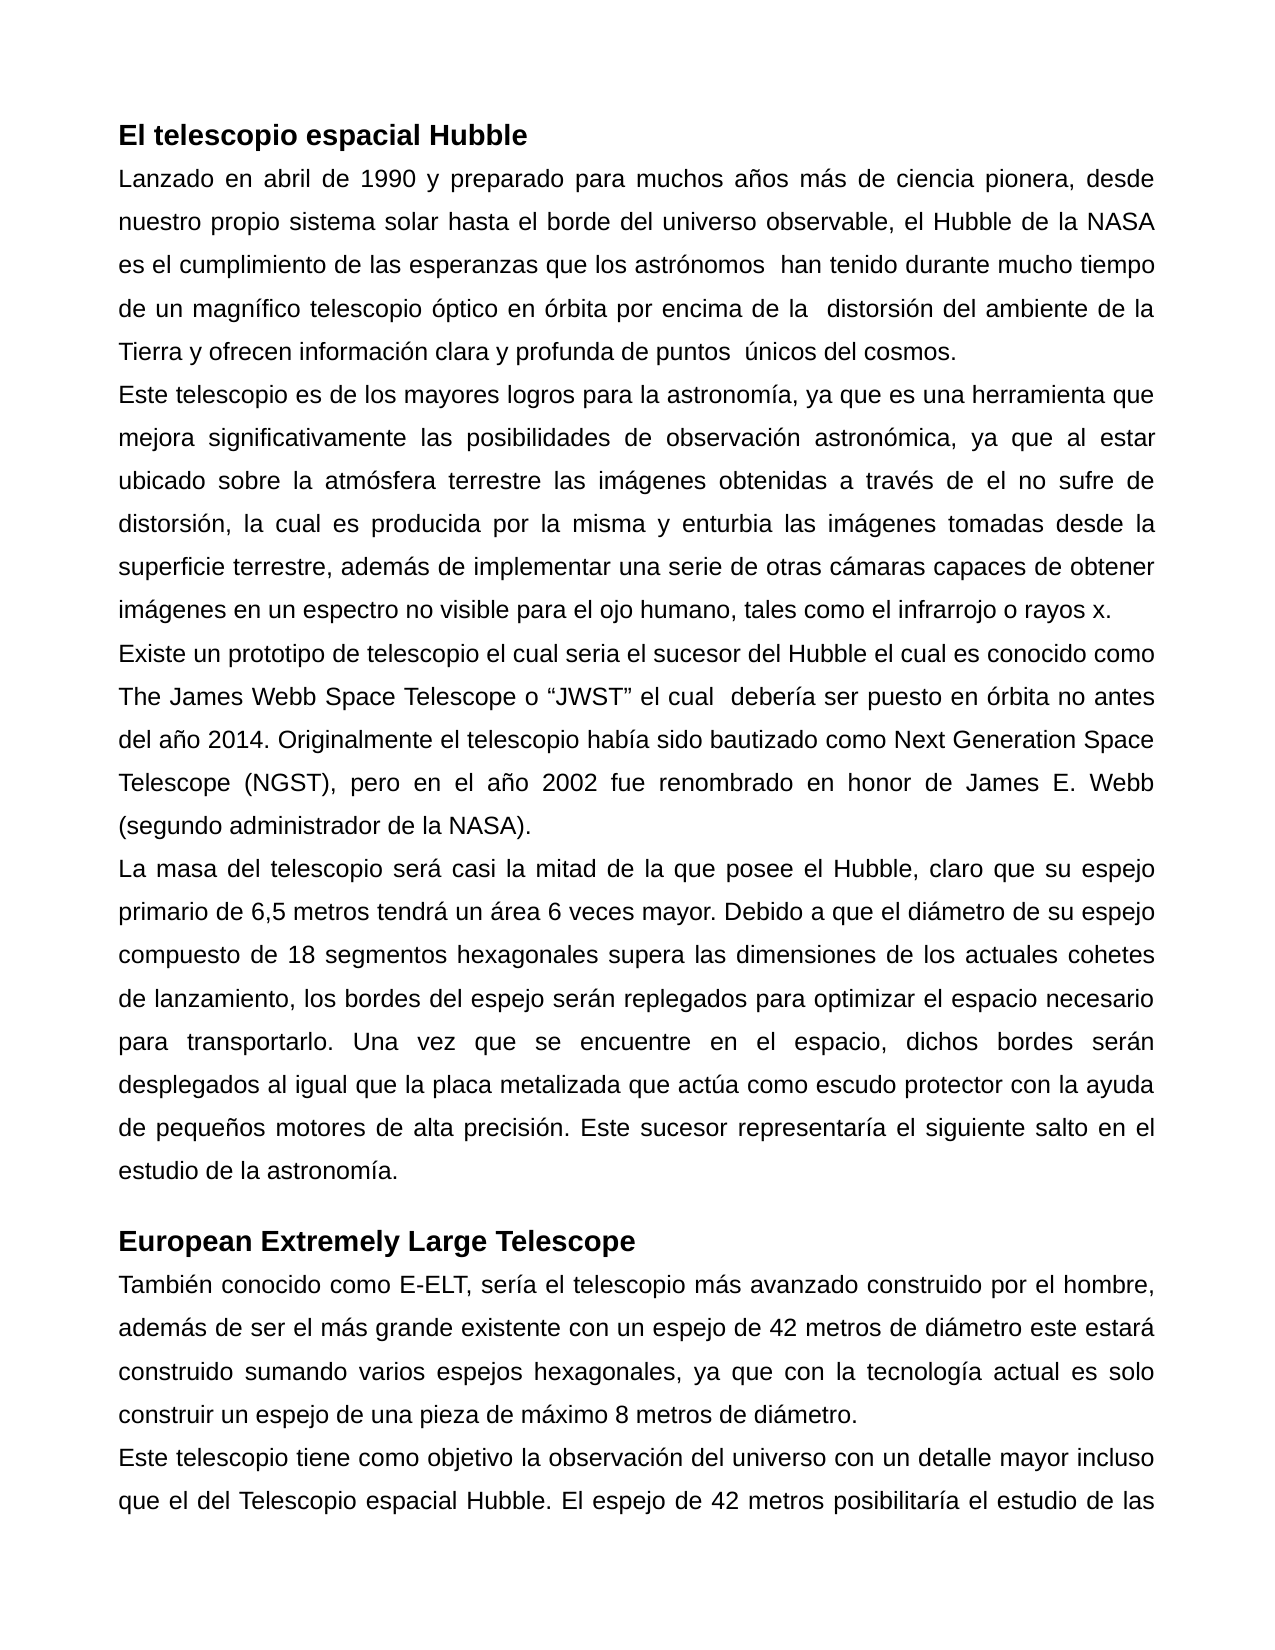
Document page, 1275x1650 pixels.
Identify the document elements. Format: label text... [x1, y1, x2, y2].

text También conocido como E-ELT, sería el telescopio más avanzado construido por el hombre, además de ser el más grande existente con un espejo de 42 metros de diámetro este estará construido sumando varios espejos hexagonales, ya que con la tecnología actual es solo construir un espejo de una pieza de máximo 8 metros de diámetro. [118, 1270, 1157, 1428]
text Este telescopio es de los mayores logros para la astronomía, ya que es una herramienta que mejora significativamente las posibilidades de observación astronómica, ya que al estar ubicado sobre la atmósfera terrestre las imágenes obtenidas a través de el no sufre de distorsión, la cual es producida por la misma y enturbia las imágenes tomadas desde la superficie terrestre, además de implementar una serie de otras cámaras capaces de obtener imágenes en un espectro no visible para el ojo humano, tales como el infrarrojo o rayos x. [118, 380, 1157, 624]
text Este telescopio tiene como objetivo la observación del universo con un detalle mayor incluso que el del Telescopio espacial Hubble. El espejo de 42 metros posibilitaría el estudio de las [118, 1443, 1157, 1514]
text Lanzado en abril de 1990 y preparado para muchos años más de ciencia pionera, desde nuestro propio sistema solar hasta el borde del universo observable, el Hubble de la NASA es el cumplimiento de las esperanzas que los astrónomos han tenido durante mucho tiempo de un magnífico telescopio óptico en órbita por encima de la distorsión del ambiente de la Tierra y ofrecen información clara y profunda de puntos únicos del cosmos. [118, 164, 1157, 365]
subtitle European Extremely Large Telescope [118, 1224, 1157, 1258]
text Existe un prototipo de telescopio el cual seria el sucesor del Hubble el cual es conocido como The James Webb Space Telescope o “JWST” el cual debería ser puesto en órbita no antes del año 2014. Originalmente el telescopio había sido bautizado como Next Generation Space Telescope (NGST), pero en el año 2002 fue renombrado en honor de James E. Webb (segundo administrador de la NASA). [118, 638, 1157, 840]
subtitle El telescopio espacial Hubble [118, 118, 1157, 152]
text La masa del telescopio será casi la mitad de la que posee el Hubble, claro que su espejo primario de 6,5 metros tendrá un área 6 veces mayor. Debido a que el diámetro de su espejo compuesto de 18 segmentos hexagonales supera las dimensiones de los actuales cohetes de lanzamiento, los bordes del espejo serán replegados para optimizar el espacio necesario para transportarlo. Una vez que se encuentre en el espacio, dichos bordes serán desplegados al igual que la placa metalizada que actúa como escudo protector con la ayuda de pequeños motores de alta precisión. Este sucesor representaría el siguiente salto en el estudio de la astronomía. [118, 854, 1157, 1185]
